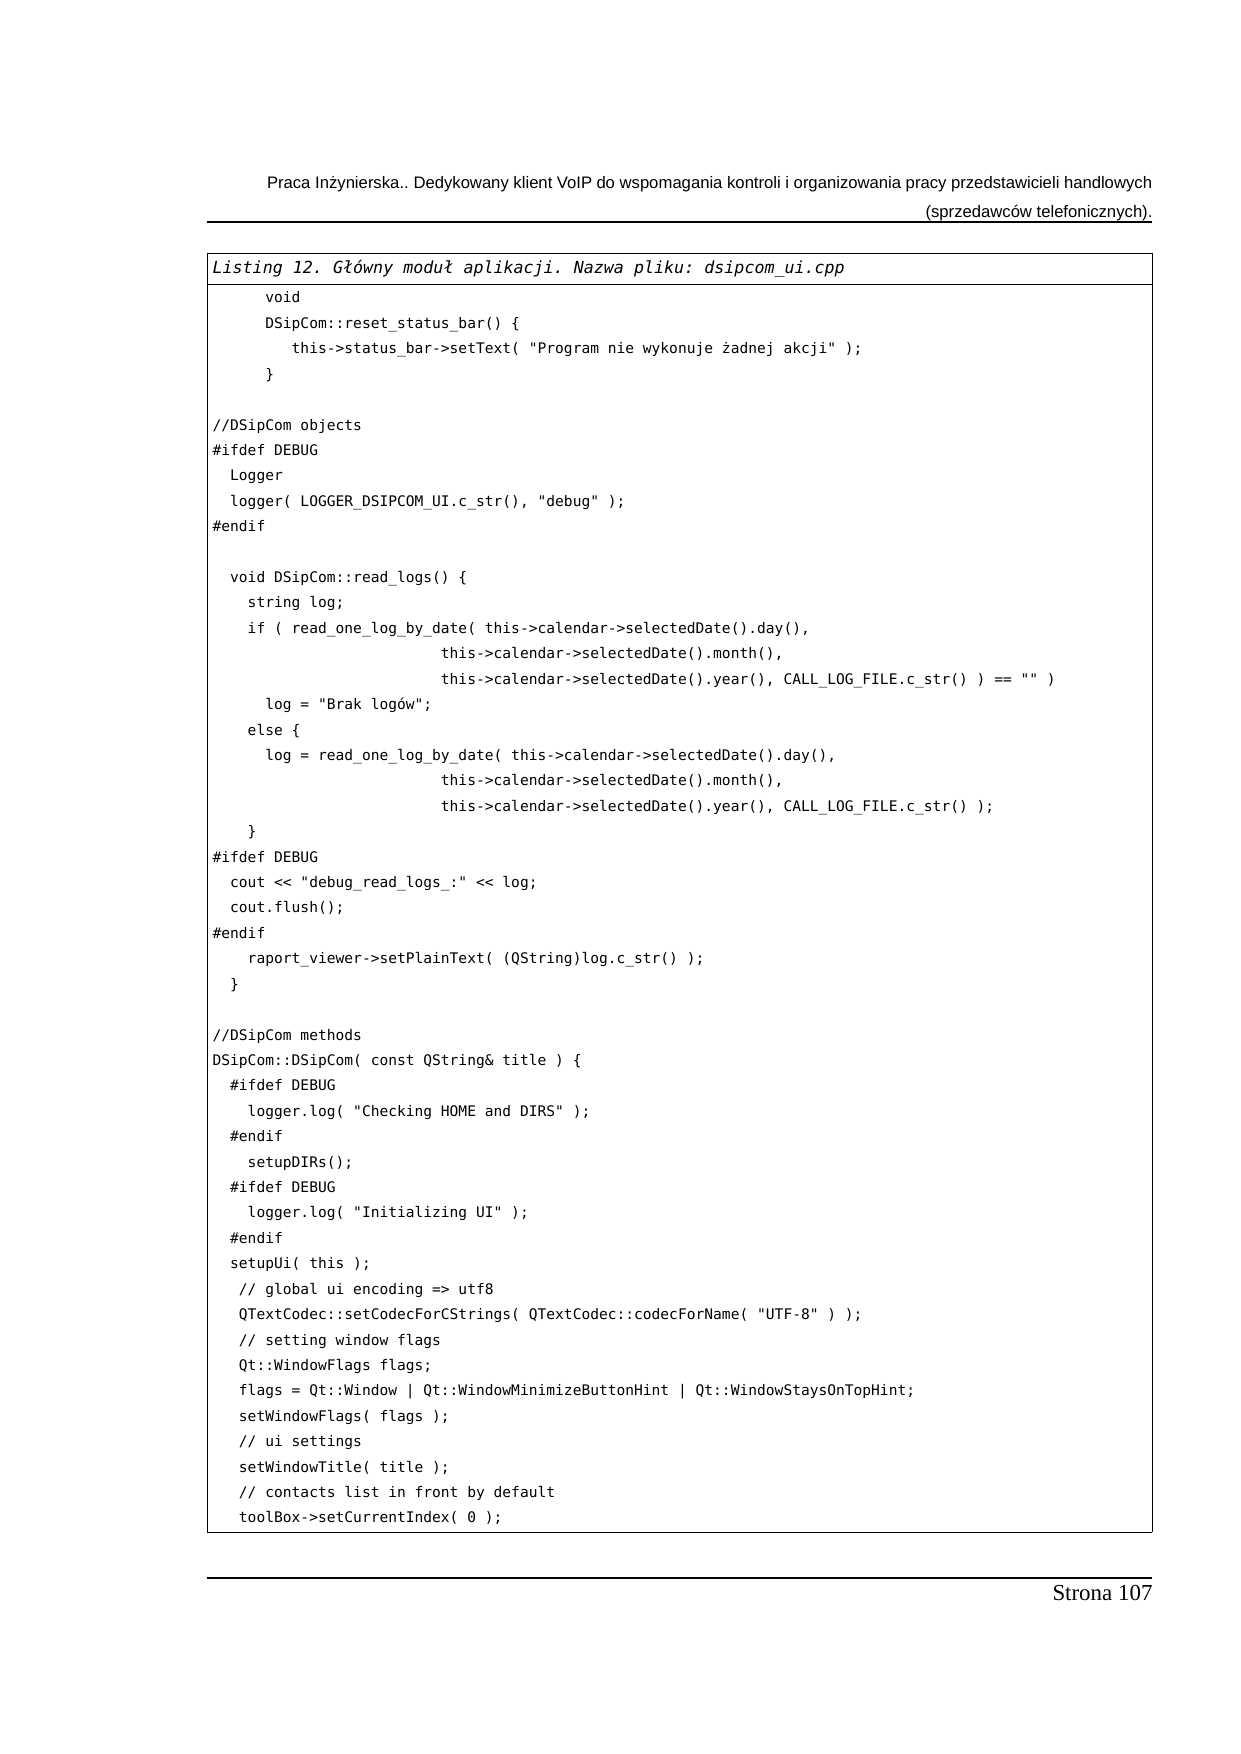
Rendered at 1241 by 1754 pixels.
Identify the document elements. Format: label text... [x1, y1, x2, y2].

table_cell void DSipCom::reset_status_bar() { this->status_bar->setText( "Program nie wykonuje żadnej akcji" ); } //DSipCom objects #ifdef DEBUG Logger logger( LOGGER_DSIPCOM_UI.c_str(), "debug" ); #endif void DSipCom::read_logs() { string log; if ( read_one_log_by_date( this->calendar->selectedDate().day(), this->calendar->selectedDate().month(), this->calendar->selectedDate().year(), CALL_LOG_FILE.c_str() ) == "" ) log = "Brak logów"; else { log = read_one_log_by_date( this->calendar->selectedDate().day(), this->calendar->selectedDate().month(), this->calendar->selectedDate().year(), CALL_LOG_FILE.c_str() ); } #ifdef DEBUG cout << "debug_read_logs_:" << log; cout.flush(); #endif raport_viewer->setPlainText( (QString)log.c_str() ); } //DSipCom methods DSipCom::DSipCom( const QString& title ) { #ifdef DEBUG logger.log( "Checking HOME and DIRS" ); #endif setupDIRs(); #ifdef DEBUG logger.log( "Initializing UI" ); #endif setupUi( this ); // global ui encoding => utf8 QTextCodec::setCodecForCStrings( QTextCodec::codecForName( "UTF-8" ) ); // setting window flags Qt::WindowFlags flags; flags = Qt::Window | Qt::WindowMinimizeButtonHint | Qt::WindowStaysOnTopHint; setWindowFlags( flags ); // ui settings setWindowTitle( title ); // contacts list in front by default toolBox->setCurrentIndex( 0 ); [208, 285, 1152, 1532]
table_header Listing 12. Główny moduł aplikacji. Nazwa pliku: dsipcom_ui.cpp [208, 254, 1152, 283]
